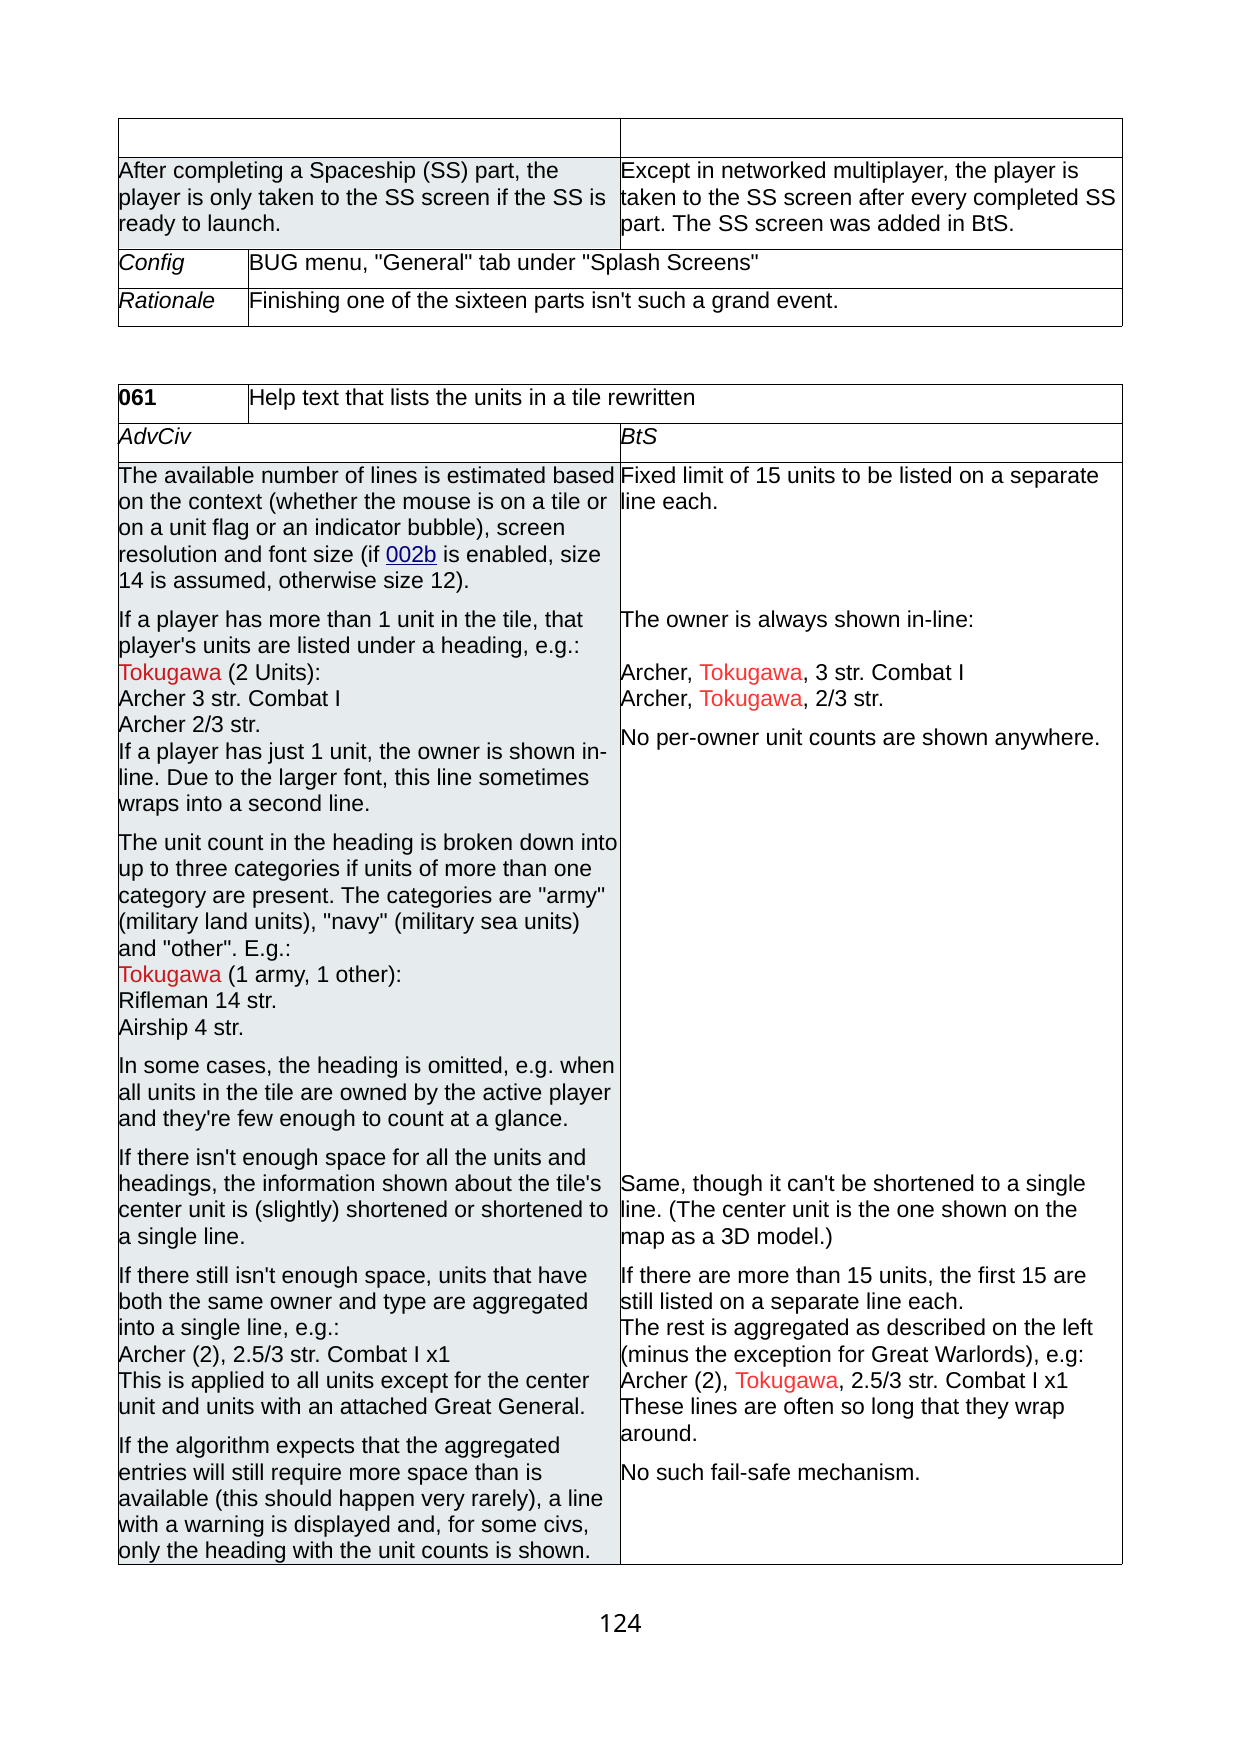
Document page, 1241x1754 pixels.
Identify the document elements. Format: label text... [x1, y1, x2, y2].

table_cell The available number of lines is estimated based on the context (whether the mouse is on a tile or on a unit flag or an indicator bubble), screen resolution and font size (if 002b is enabled, size 14 is assumed, otherwise size 12). If a player has more than 1 unit in the tile, that player's units are listed under a heading, e.g.: Tokugawa (2 Units): Archer 3 str. Combat I Archer 2/3 str. If a player has just 1 unit, the owner is shown in-line. Due to the larger font, this line sometimes wraps into a second line. The unit count in the heading is broken down into up to three categories if units of more than one category are present. The categories are "army" (military land units), "navy" (military sea units) and "other". E.g.: Tokugawa (1 army, 1 other): Rifleman 14 str. Airship 4 str. In some cases, the heading is omitted, e.g. when all units in the tile are owned by the active player and they're few enough to count at a glance. If there isn't enough space for all the units and headings, the information shown about the tile's center unit is (slightly) shortened or shortened to a single line. If there still isn't enough space, units that have both the same owner and type are aggregated into a single line, e.g.: Archer (2), 2.5/3 str. Combat I x1 This is applied to all units except for the center unit and units with an attached Great General. If the algorithm expects that the aggregated entries will still require more space than is available (this should happen very rarely), a line with a warning is displayed and, for some civs, only the heading with the unit counts is shown. [119, 463, 620, 1564]
table_cell [119, 119, 620, 157]
table_cell After completing a Spaceship (SS) part, the player is only taken to the SS screen if the SS is ready to launch. [119, 158, 620, 248]
table_cell BtS [621, 424, 1122, 462]
table_cell AdvCiv [119, 424, 620, 462]
table_cell Config [119, 250, 248, 287]
table_cell Fixed limit of 15 units to be listed on a separate line each. The owner is always shown in-line: Archer, Tokugawa, 3 str. Combat I Archer, Tokugawa, 2/3 str. No per-owner unit counts are shown anywhere. Same, though it can't be shortened to a single line. (The center unit is the one shown on the map as a 3D model.) If there are more than 15 units, the first 15 are still listed on a separate line each. The rest is aggregated as described on the left (minus the exception for Great Warlords), e.g: Archer (2), Tokugawa, 2.5/3 str. Combat I x1 These lines are often so long that they wrap around. No such fail-safe mechanism. [621, 463, 1122, 1564]
table_header 061 [119, 385, 248, 423]
table_cell [621, 119, 1122, 157]
table_cell BUG menu, "General" tab under "Splash Screens" [249, 250, 1122, 287]
table_cell Finishing one of the sixteen parts isn't such a grand event. [249, 289, 1122, 326]
table_cell Rationale [119, 289, 248, 326]
table_header Help text that lists the units in a tile rewritten [249, 385, 1122, 423]
table_cell Except in networked multiplayer, the player is taken to the SS screen after every completed SS part. The SS screen was added in BtS. [621, 158, 1122, 248]
